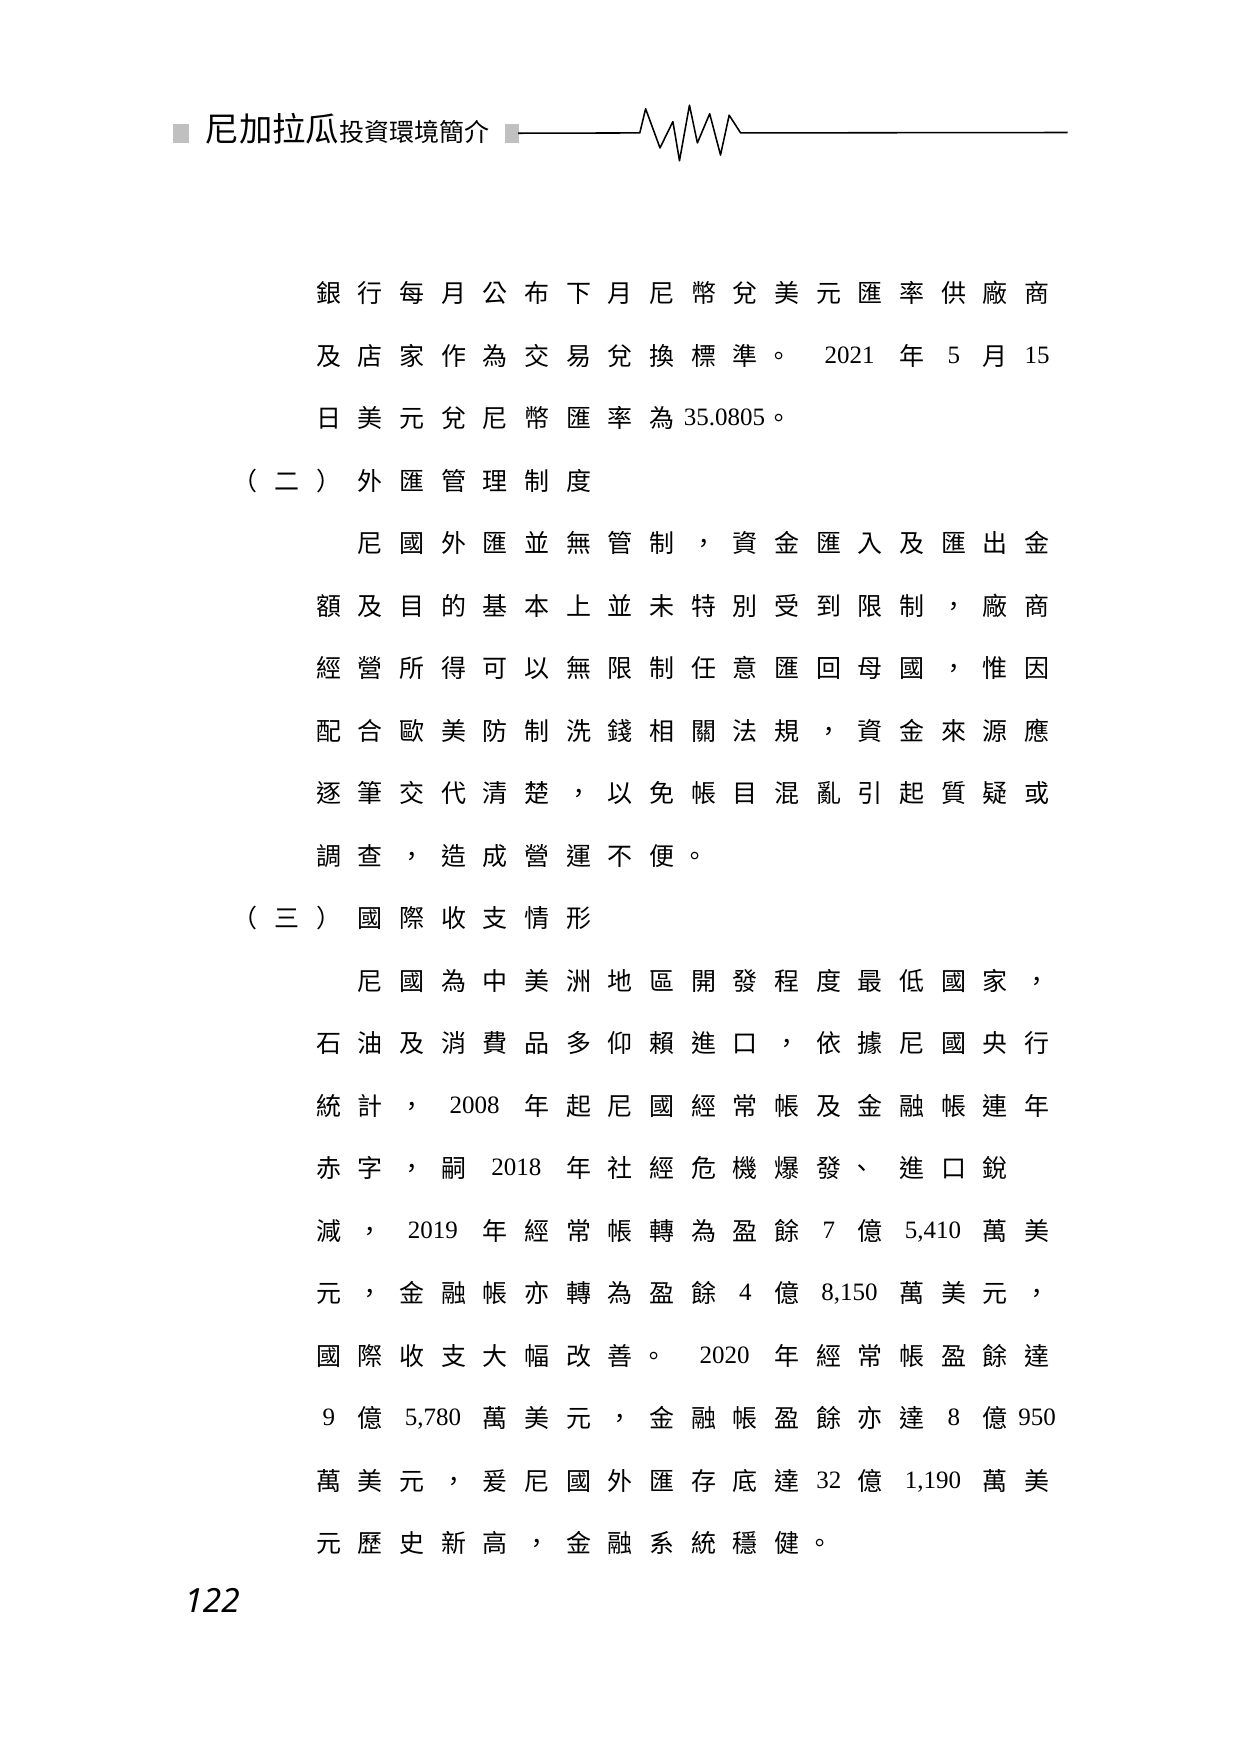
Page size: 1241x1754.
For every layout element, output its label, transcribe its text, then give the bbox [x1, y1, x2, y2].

text 尼國為中美洲地區開發程度最低國家，石油及消費品多仰賴進口，依據尼國央行統計，2008年起尼國經常帳及金融帳連年赤字，嗣2018年社經危機爆發、進口銳減，2019年經常帳轉為盈餘7億5,410萬美元，金融帳亦轉為盈餘4億8,150萬美元，國際收支大幅改善。2020年經常帳盈餘達9億5,780萬美元，金融帳盈餘亦達8億950萬美元，爰尼國外匯存底達32億1,190萬美元歷史新高，金融系統穩健。 [281, 938, 1058, 1563]
text （二）外匯管理制度 [207, 438, 1058, 500]
text 尼國外匯並無管制，資金匯入及匯出金額及目的基本上並未特別受到限制，廠商經營所得可以無限制任意匯回母國，惟因配合歐美防制洗錢相關法規，資金來源應逐筆交代清楚，以免帳目混亂引起質疑或調查，造成營運不便。 [281, 500, 1058, 875]
text （三）國際收支情形 [207, 875, 1058, 938]
text 銀行每月公布下月尼幣兌美元匯率供廠商及店家作為交易兌換標準。2021年5月15日美元兌尼幣匯率為35.0805。 [281, 250, 1058, 438]
